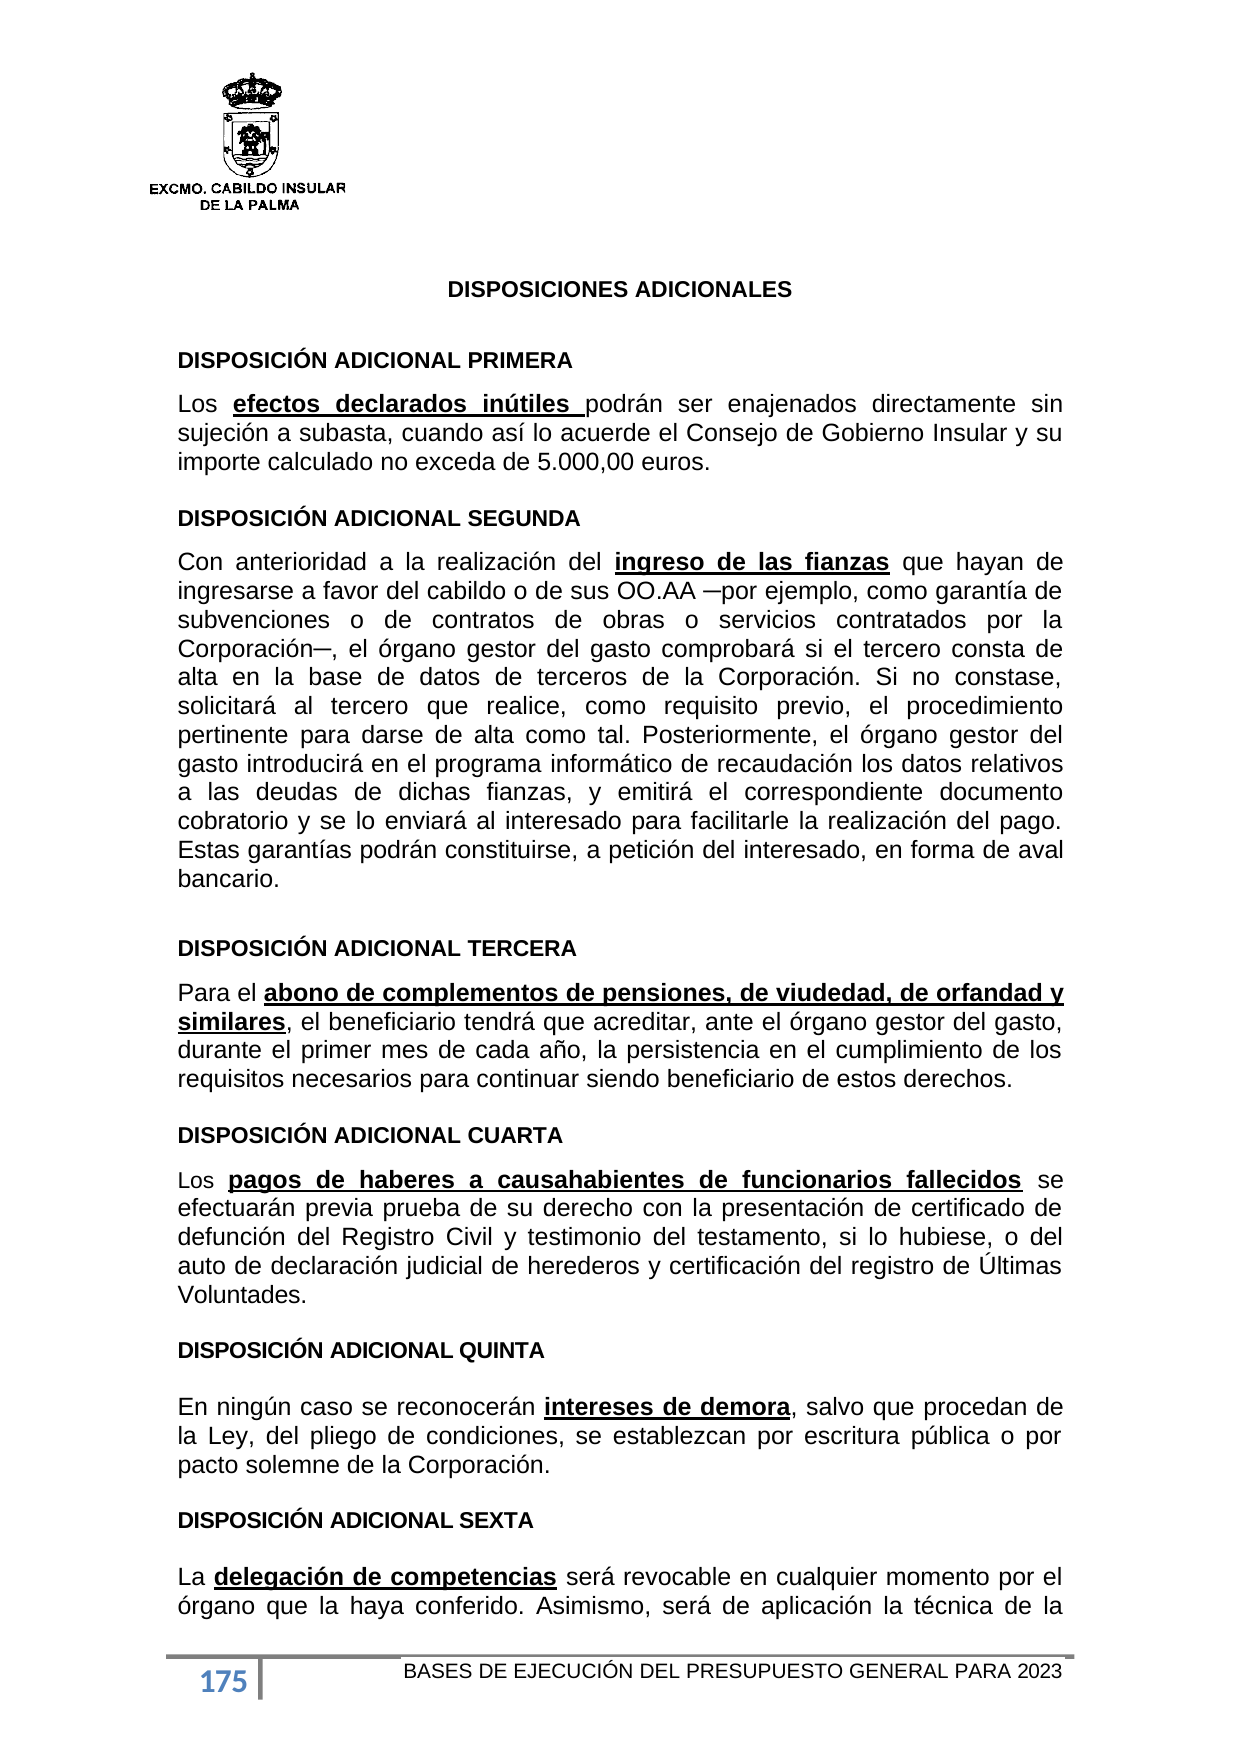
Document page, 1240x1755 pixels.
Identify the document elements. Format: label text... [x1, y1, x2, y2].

text DISPOSICIÓN ADICIONAL TERCERA [177, 935, 1106, 962]
text DISPOSICIÓN ADICIONAL SEXTA [177, 1507, 1106, 1533]
text Para el abono de complementos de pensiones, de viudedad, de orfandad y similares, el beneficiario tendrá que acreditar, ante el órgano gestor del gasto, durante el primer mes de cada año, la persistencia en el cumplimiento de los requisitos necesarios para continuar siendo beneficiario de estos derechos. [177, 978, 1064, 1093]
text En ningún caso se reconocerán intereses de demora, salvo que procedan de la Ley, del pliego de condiciones, se establezcan por escritura pública o por pacto solemne de la Corporación. [177, 1392, 1064, 1478]
text DISPOSICIONES ADICIONALES DISPOSICIÓN ADICIONAL PRIMERA [177, 240, 793, 382]
text DISPOSICIÓN ADICIONAL SEGUNDA [177, 504, 1106, 531]
text Los efectos declarados inútiles podrán ser enajenados directamente sin sujeción a subasta, cuando así lo acuerde el Consejo de Gobierno Insular y su importe calculado no exceda de 5.000,00 euros. [177, 389, 1064, 476]
text Los pagos de haberes a causahabientes de funcionarios fallecidos se efectuarán previa prueba de su derecho con la presentación de certificado de defunción del Registro Civil y testimonio del testamento, si lo hubiese, o del auto de declaración judicial de herederos y certificación del registro de Últimas Voluntades. [177, 1164, 1064, 1308]
text DISPOSICIÓN ADICIONAL QUINTA [177, 1337, 1106, 1363]
text DISPOSICIÓN ADICIONAL CUARTA [177, 1122, 1106, 1148]
text La delegación de competencias será revocable en cualquier momento por el órgano que la haya conferido. Asimismo, será de aplicación la técnica de la [177, 1562, 1064, 1620]
text Con anterioridad a la realización del ingreso de las fianzas que hayan de ingresarse a favor del cabildo o de sus OO.AA ─por ejemplo, como garantía de subvenciones o de contratos de obras o servicios contratados por la Corporación─, el órgano gestor del gasto comprobará si el tercero consta de alta en la base de datos de terceros de la Corporación. Si no constase, solicitará al tercero que realice, como requisito previo, el procedimiento pertinente para darse de alta como tal. Posteriormente, el órgano gestor del gasto introducirá en el programa informático de recaudación los datos relativos a las deudas de dichas fianzas, y emitirá el correspondiente documento cobratorio y se lo enviará al interesado para facilitarle la realización del pago. Estas garantías podrán constituirse, a petición del interesado, en forma de aval bancario. [177, 547, 1064, 892]
